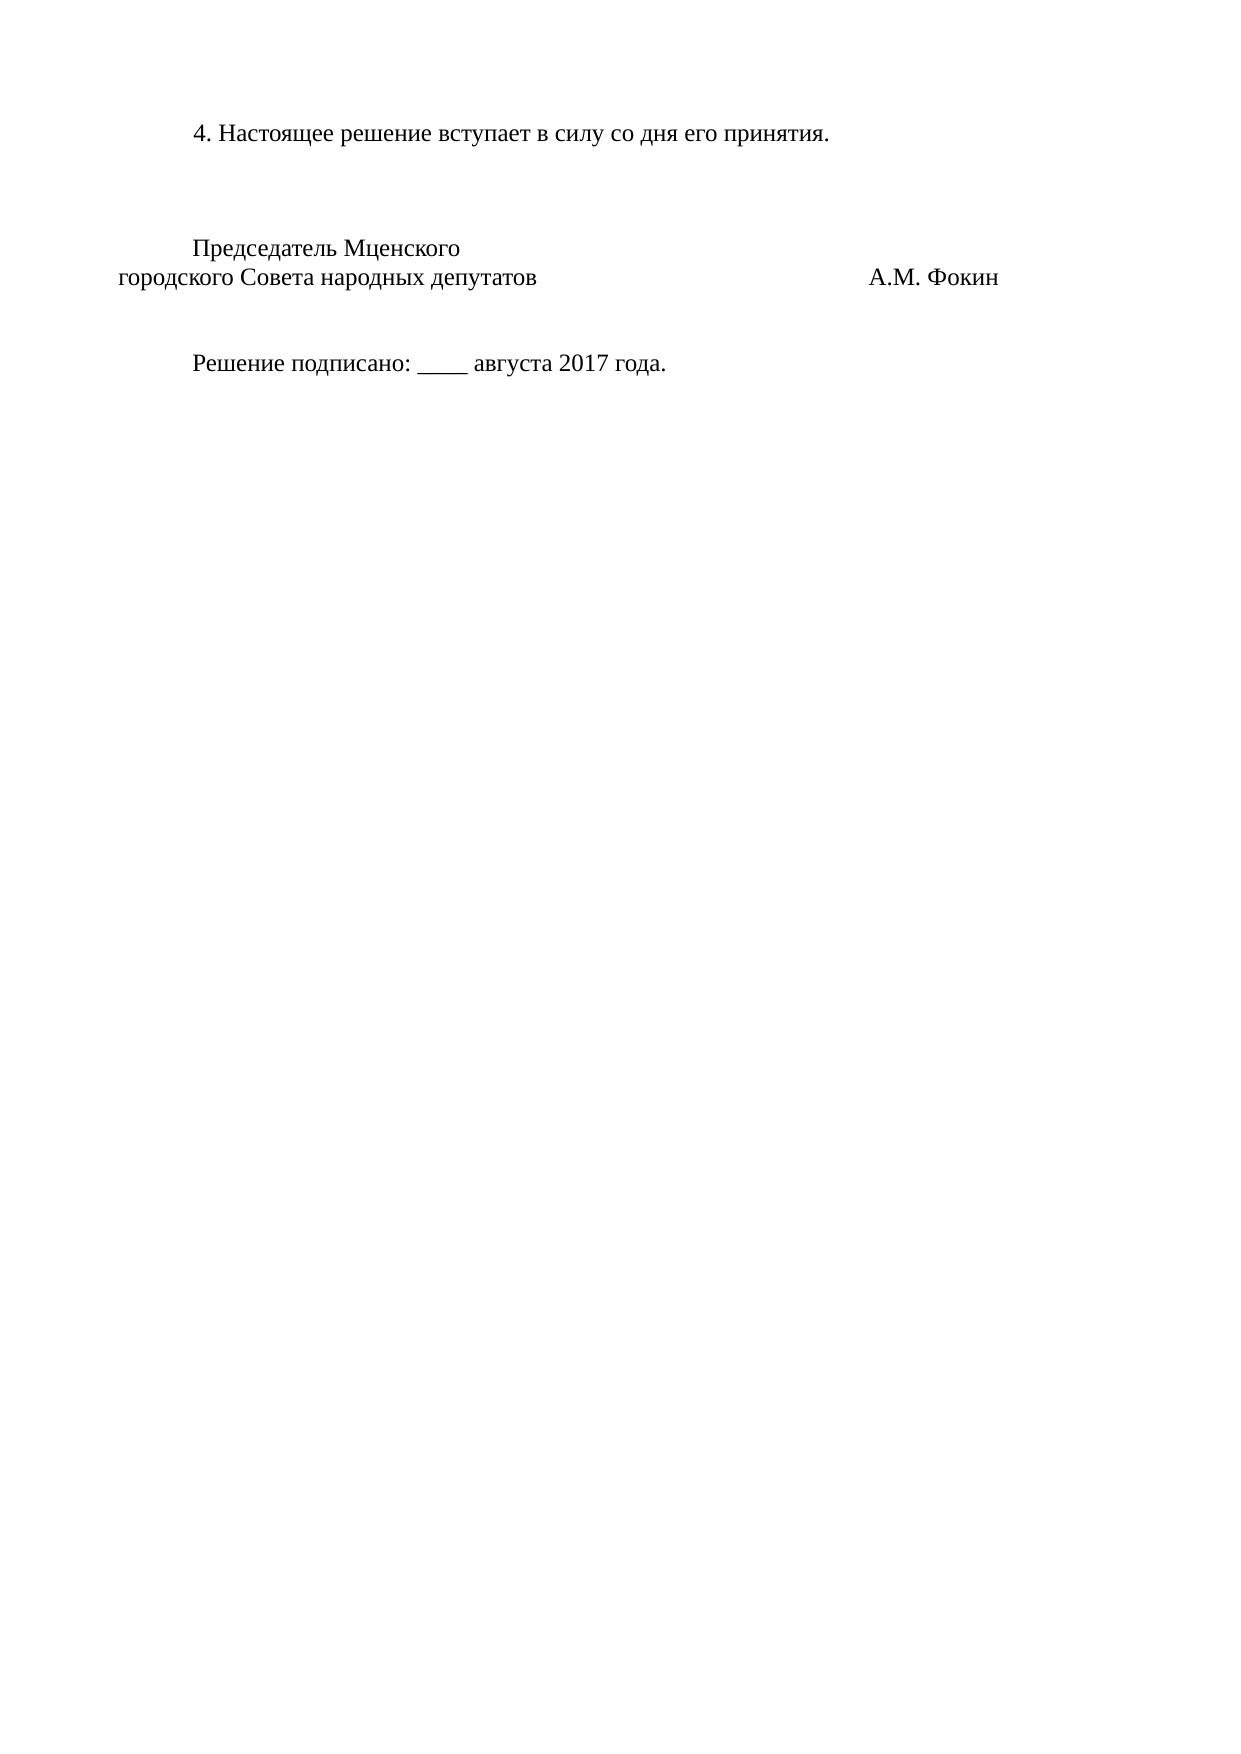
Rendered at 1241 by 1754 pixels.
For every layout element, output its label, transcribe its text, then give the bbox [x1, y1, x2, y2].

text Решение подписано: ____ августа 2017 года. [118, 348, 1181, 377]
text городского Совета народных депутатов А.М. Фокин [118, 262, 1181, 291]
text Председатель Мценского [118, 233, 1181, 262]
text 4. Настоящее решение вступает в силу со дня его принятия. [118, 118, 1181, 147]
